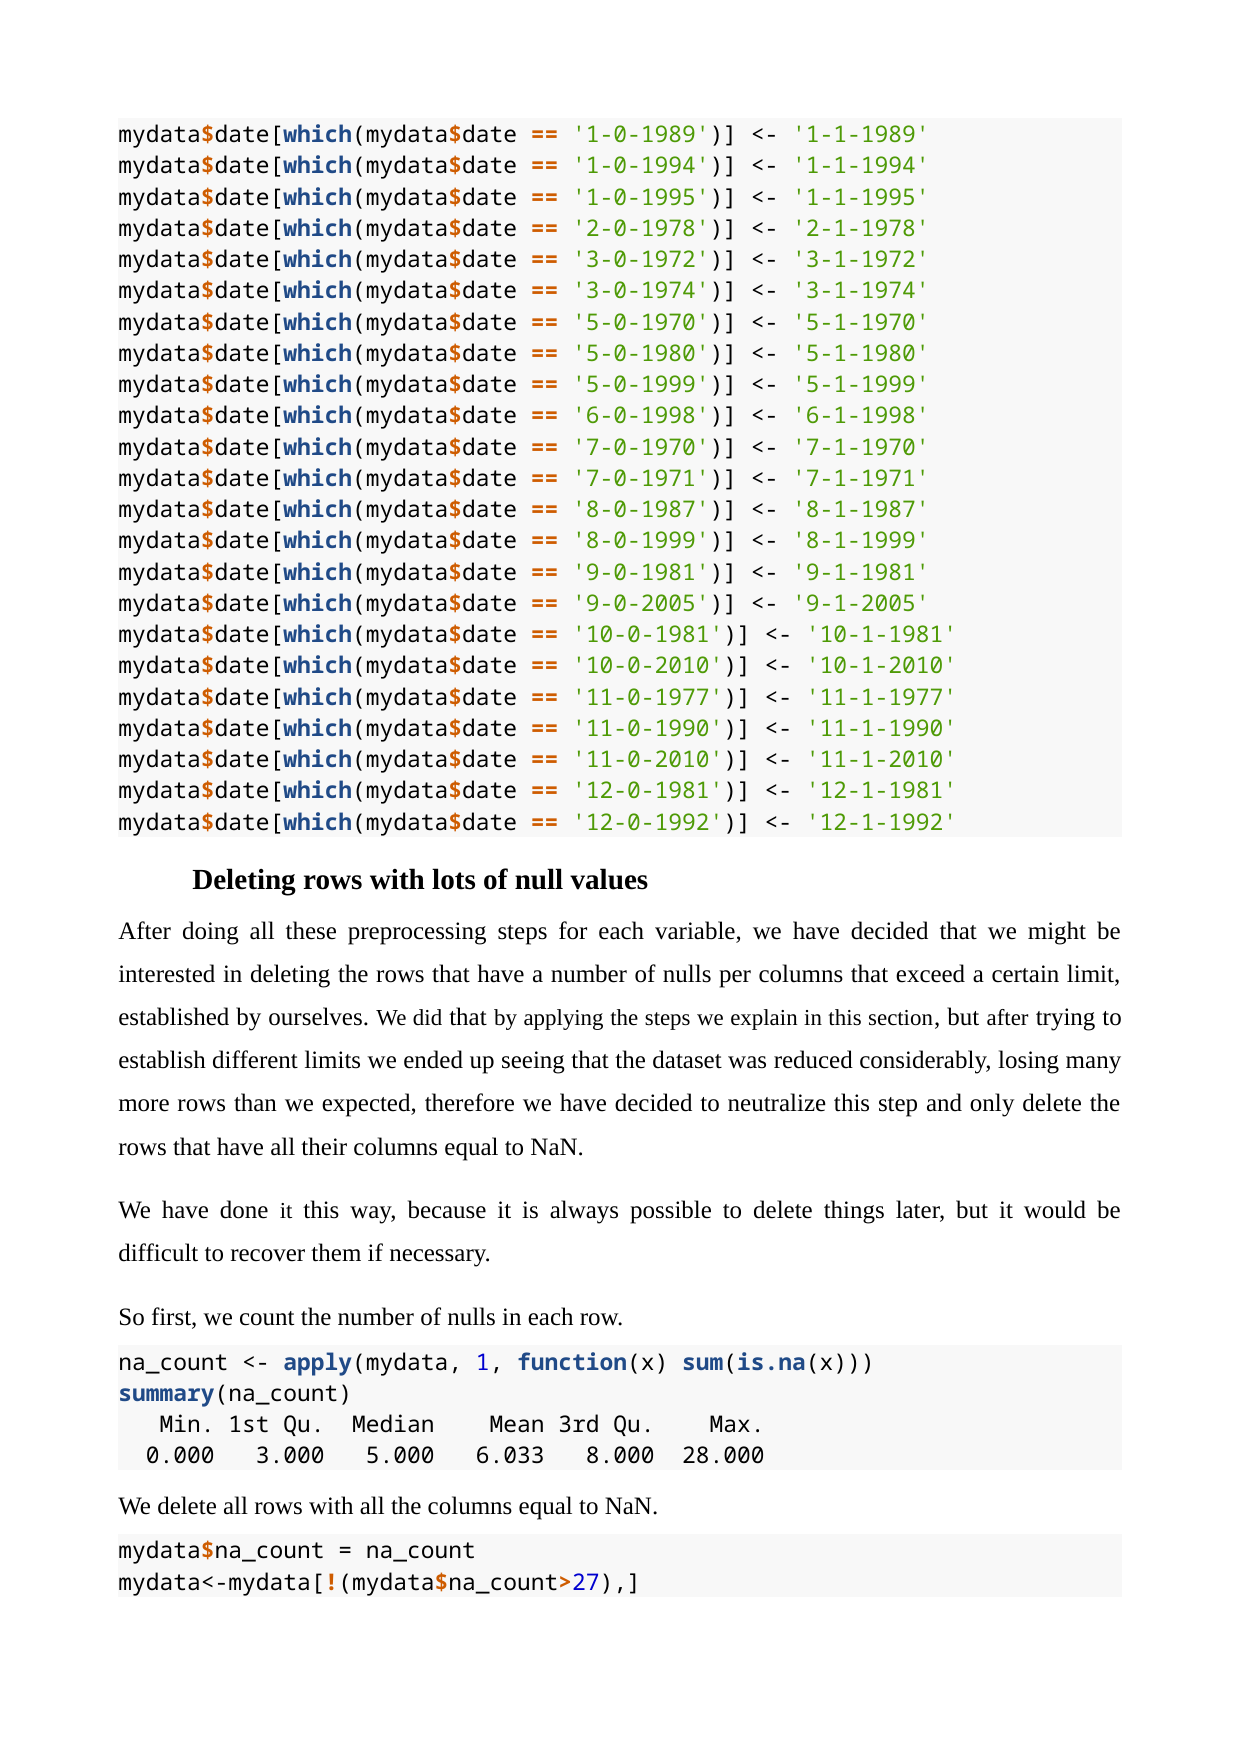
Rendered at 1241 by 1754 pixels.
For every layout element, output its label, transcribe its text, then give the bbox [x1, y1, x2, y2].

text Min. 1st Qu. Median Mean 3rd Qu. Max. 0.000 3.000 5.000 6.033 8.000 28.000 [118, 1408, 1122, 1470]
text mydata$na_count = na_count mydata<-mydata[!(mydata$na_count>27),] [118, 1534, 1122, 1597]
text After doing all these preprocessing steps for each variable, we have decided that we might be interested in deleting the rows that have a number of nulls per columns that exceed a certain limit, established by ourselves. We did that by applying the steps we explain in this section, but after trying to establish different limits we ended up seeing that the dataset was reduced considerably, losing many more rows than we expected, therefore we have decided to neutralize this step and only delete the rows that have all their columns equal to NaN. [118, 916, 1122, 1160]
text mydata$date[which(mydata$date == '1-0-1989')] <- '1-1-1989' mydata$date[which(mydata$date == '1-0-1994')] <- '1-1-1994' mydata$date[which(mydata$date == '1-0-1995')] <- '1-1-1995' mydata$date[which(mydata$date == '2-0-1978')] <- '2-1-1978' mydata$date[which(mydata$date == '3-0-1972')] <- '3-1-1972' mydata$date[which(mydata$date == '3-0-1974')] <- '3-1-1974' mydata$date[which(mydata$date == '5-0-1970')] <- '5-1-1970' mydata$date[which(mydata$date == '5-0-1980')] <- '5-1-1980' mydata$date[which(mydata$date == '5-0-1999')] <- '5-1-1999' mydata$date[which(mydata$date == '6-0-1998')] <- '6-1-1998' mydata$date[which(mydata$date == '7-0-1970')] <- '7-1-1970' mydata$date[which(mydata$date == '7-0-1971')] <- '7-1-1971' mydata$date[which(mydata$date == '8-0-1987')] <- '8-1-1987' mydata$date[which(mydata$date == '8-0-1999')] <- '8-1-1999' mydata$date[which(mydata$date == '9-0-1981')] <- '9-1-1981' mydata$date[which(mydata$date == '9-0-2005')] <- '9-1-2005' mydata$date[which(mydata$date == '10-0-1981')] <- '10-1-1981' mydata$date[which(mydata$date == '10-0-2010')] <- '10-1-2010' mydata$date[which(mydata$date == '11-0-1977')] <- '11-1-1977' mydata$date[which(mydata$date == '11-0-1990')] <- '11-1-1990' mydata$date[which(mydata$date == '11-0-2010')] <- '11-1-2010' mydata$date[which(mydata$date == '12-0-1981')] <- '12-1-1981' mydata$date[which(mydata$date == '12-0-1992')] <- '12-1-1992' [118, 118, 1122, 837]
text na_count <- apply(mydata, 1, function(x) sum(is.na(x))) summary(na_count) [118, 1345, 1122, 1408]
text We have done it this way, because it is always possible to delete things later, but it would be difficult to recover them if necessary. [118, 1195, 1122, 1267]
text We delete all rows with all the columns equal to NaN. [118, 1491, 1122, 1520]
subtitle Deleting rows with lots of null values [118, 862, 1122, 895]
text So first, we count the number of nulls in each row. [118, 1302, 1122, 1331]
